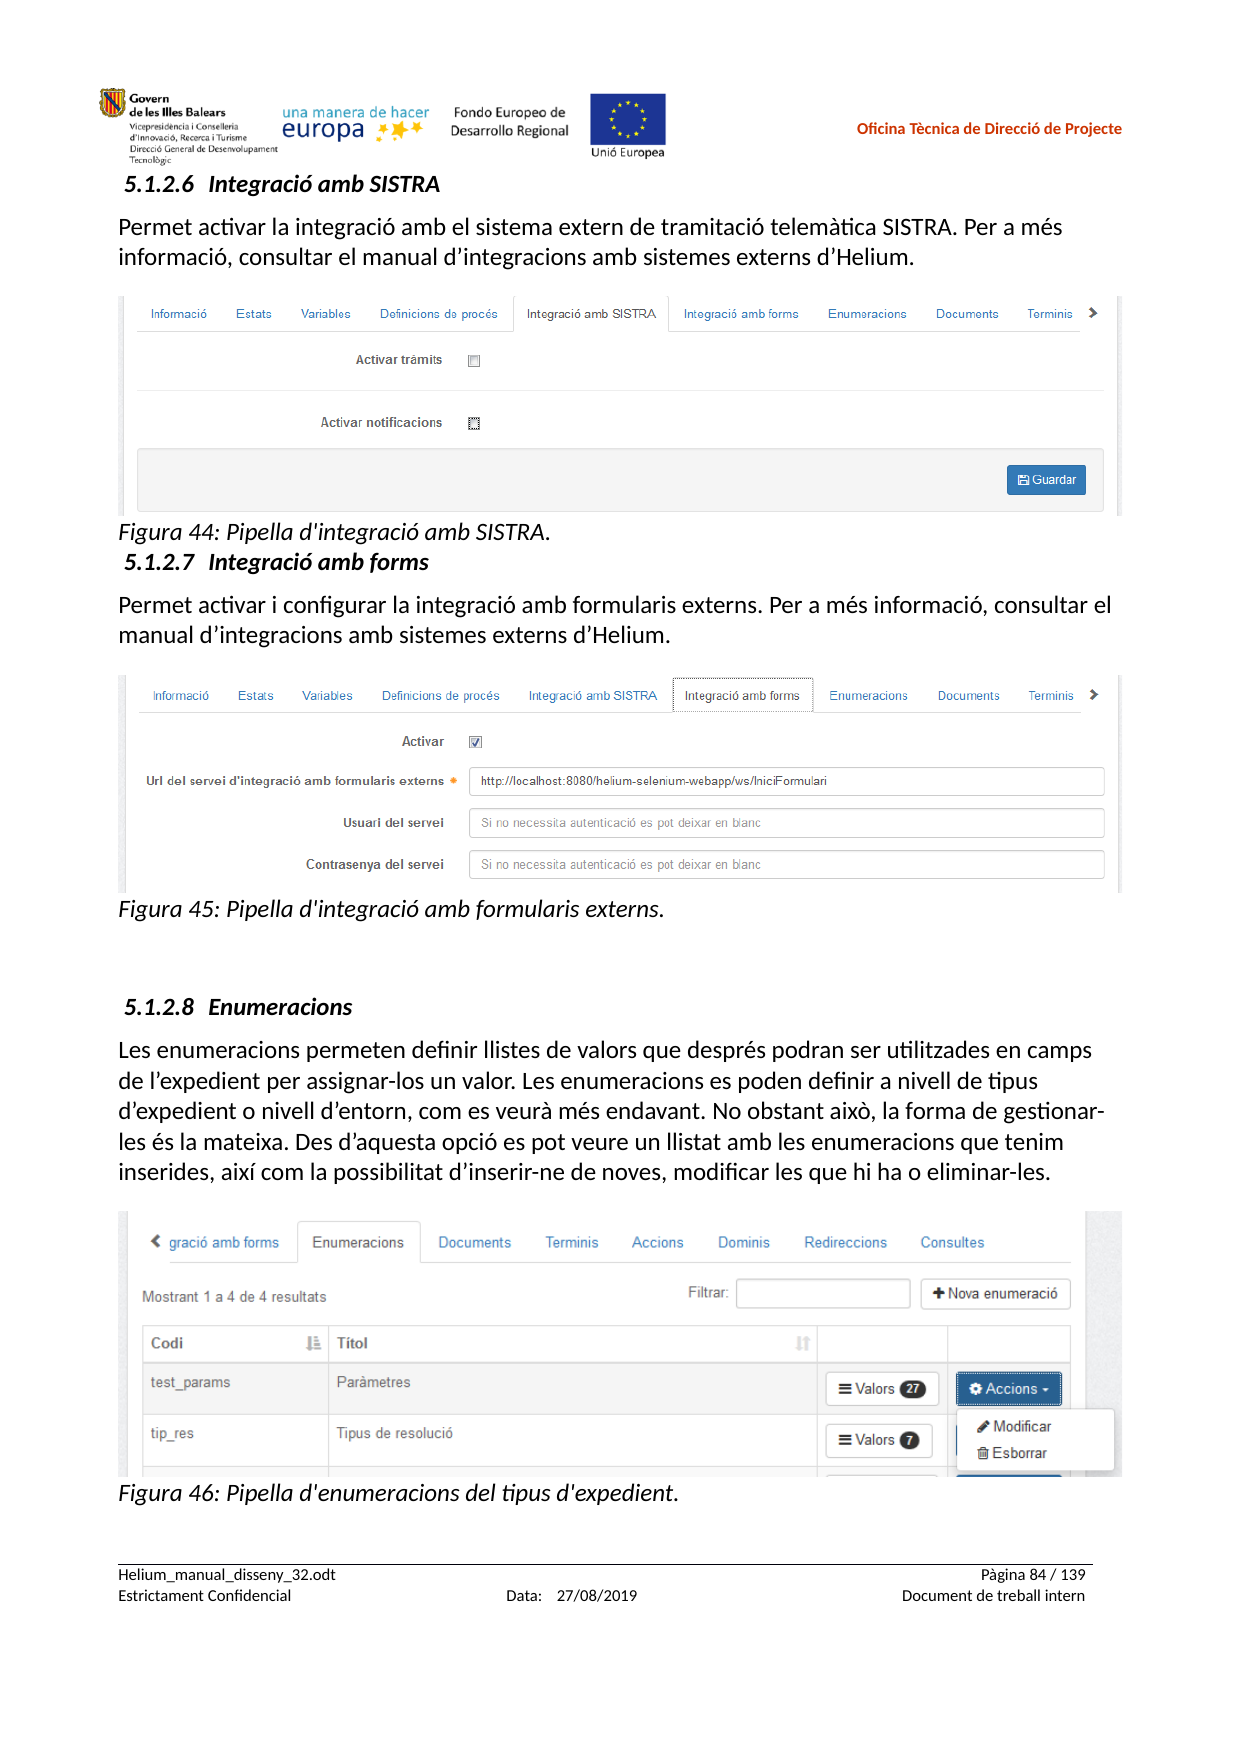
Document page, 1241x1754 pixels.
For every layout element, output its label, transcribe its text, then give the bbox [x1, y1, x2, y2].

text Figura 45: Pipella d'integració amb formularis externs. [118, 893, 1122, 923]
picture [99, 87, 668, 166]
text Permet activar la integració amb el sistema extern de tramitació telemàtica SISTRA. Per a més informació, consultar el manual d’integracions amb sistemes externs d’Helium. [118, 211, 1122, 272]
picture [118, 675, 1123, 893]
text Les enumeracions permeten definir llistes de valors que després podran ser utilitzades en camps de l’expedient per assignar-los un valor. Les enumeracions es poden definir a nivell de tipus d’expedient o nivell d’entorn, com es veurà més endavant. No obstant això, la forma de gestionar-les és la mateixa. Des d’aquesta opció es pot veure un llistat amb les enumeracions que tenim inserides, així com la possibilitat d’inserir-ne de noves, modificar les que hi ha o eliminar-les. [118, 1034, 1122, 1187]
text Figura 44: Pipella d'integració amb SISTRA. [118, 516, 1122, 546]
subtitle [118, 284, 1122, 296]
picture [118, 296, 1123, 516]
subtitle Enumeracions [118, 991, 1122, 1022]
text Figura 46: Pipella d'enumeracions del tipus d'expedient. [118, 1477, 1122, 1507]
subtitle Integració amb forms [118, 546, 1122, 577]
text Permet activar i configurar la integració amb formularis externs. Per a més informació, consultar el manual d’integracions amb sistemes externs d’Helium. [118, 589, 1122, 650]
subtitle Integració amb SISTRA [118, 168, 1122, 198]
picture [118, 1211, 1123, 1477]
